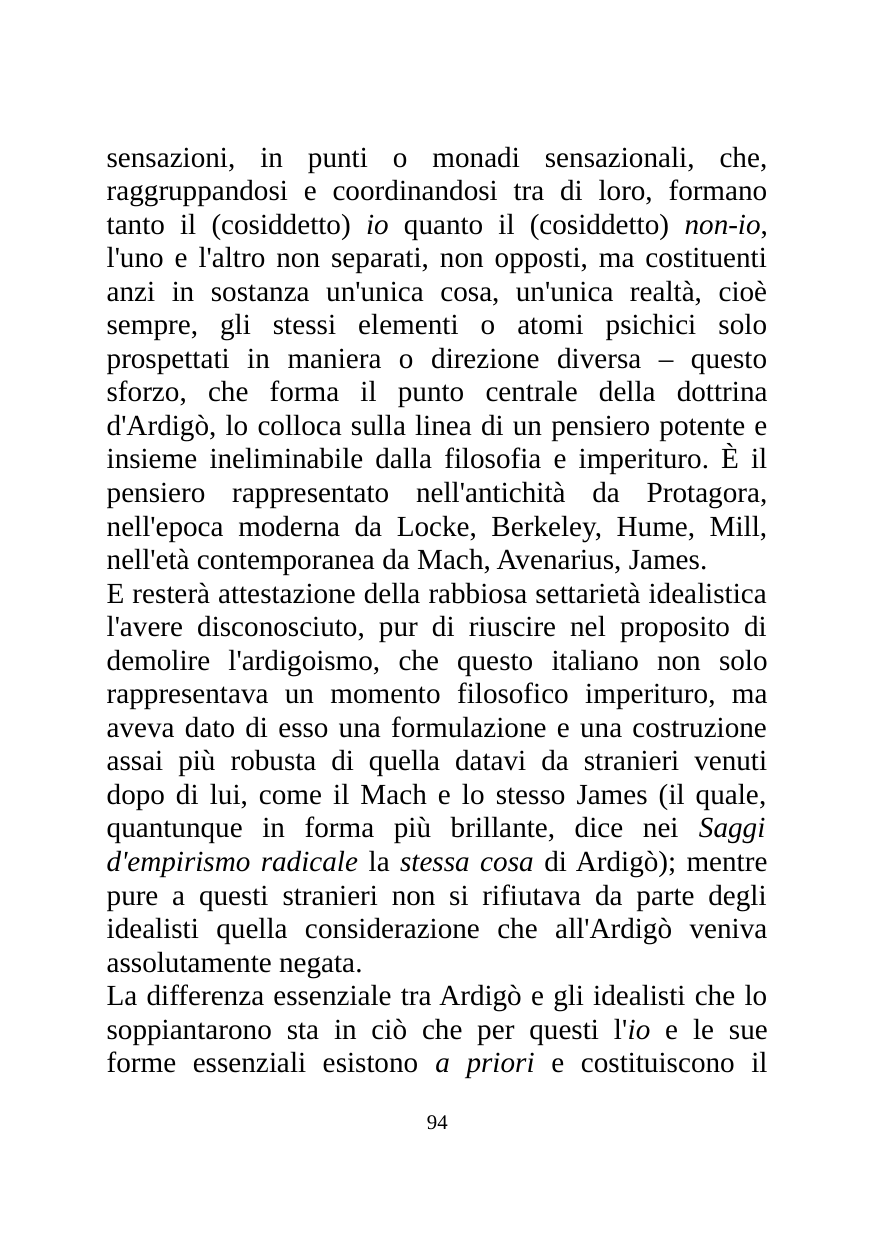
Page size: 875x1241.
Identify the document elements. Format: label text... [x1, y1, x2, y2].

text E resterà attestazione della rabbiosa settarietà idealistica l'avere disconosciuto, pur di riuscire nel proposito di demolire l'ardigoismo, che questo italiano non solo rappresentava un momento filosofico imperituro, ma aveva dato di esso una formulazione e una costruzione assai più robusta di quella datavi da stranieri venuti dopo di lui, come il Mach e lo stesso James (il quale, quantunque in forma più brillante, dice nei Saggi d'empirismo radicale la stessa cosa di Ardigò); mentre pure a questi stranieri non si rifiutava da parte degli idealisti quella considerazione che all'Ardigò veniva assolutamente negata. [106, 576, 768, 978]
text La differenza essenziale tra Ardigò e gli idealisti che lo soppiantarono sta in ciò che per questi l'io e le sue forme essenziali esistono a priori e costituiscono il [106, 978, 768, 1079]
text sensazioni, in punti o monadi sensazionali, che, raggruppandosi e coordinandosi tra di loro, formano tanto il (cosiddetto) io quanto il (cosiddetto) non-io, l'uno e l'altro non separati, non opposti, ma costituenti anzi in sostanza un'unica cosa, un'unica realtà, cioè sempre, gli stessi elementi o atomi psichici solo prospettati in maniera o direzione diversa – questo sforzo, che forma il punto centrale della dottrina d'Ardigò, lo colloca sulla linea di un pensiero potente e insieme ineliminabile dalla filosofia e imperituro. È il pensiero rappresentato nell'antichità da Protagora, nell'epoca moderna da Locke, Berkeley, Hume, Mill, nell'età contemporanea da Mach, Avenarius, James. [106, 140, 768, 576]
